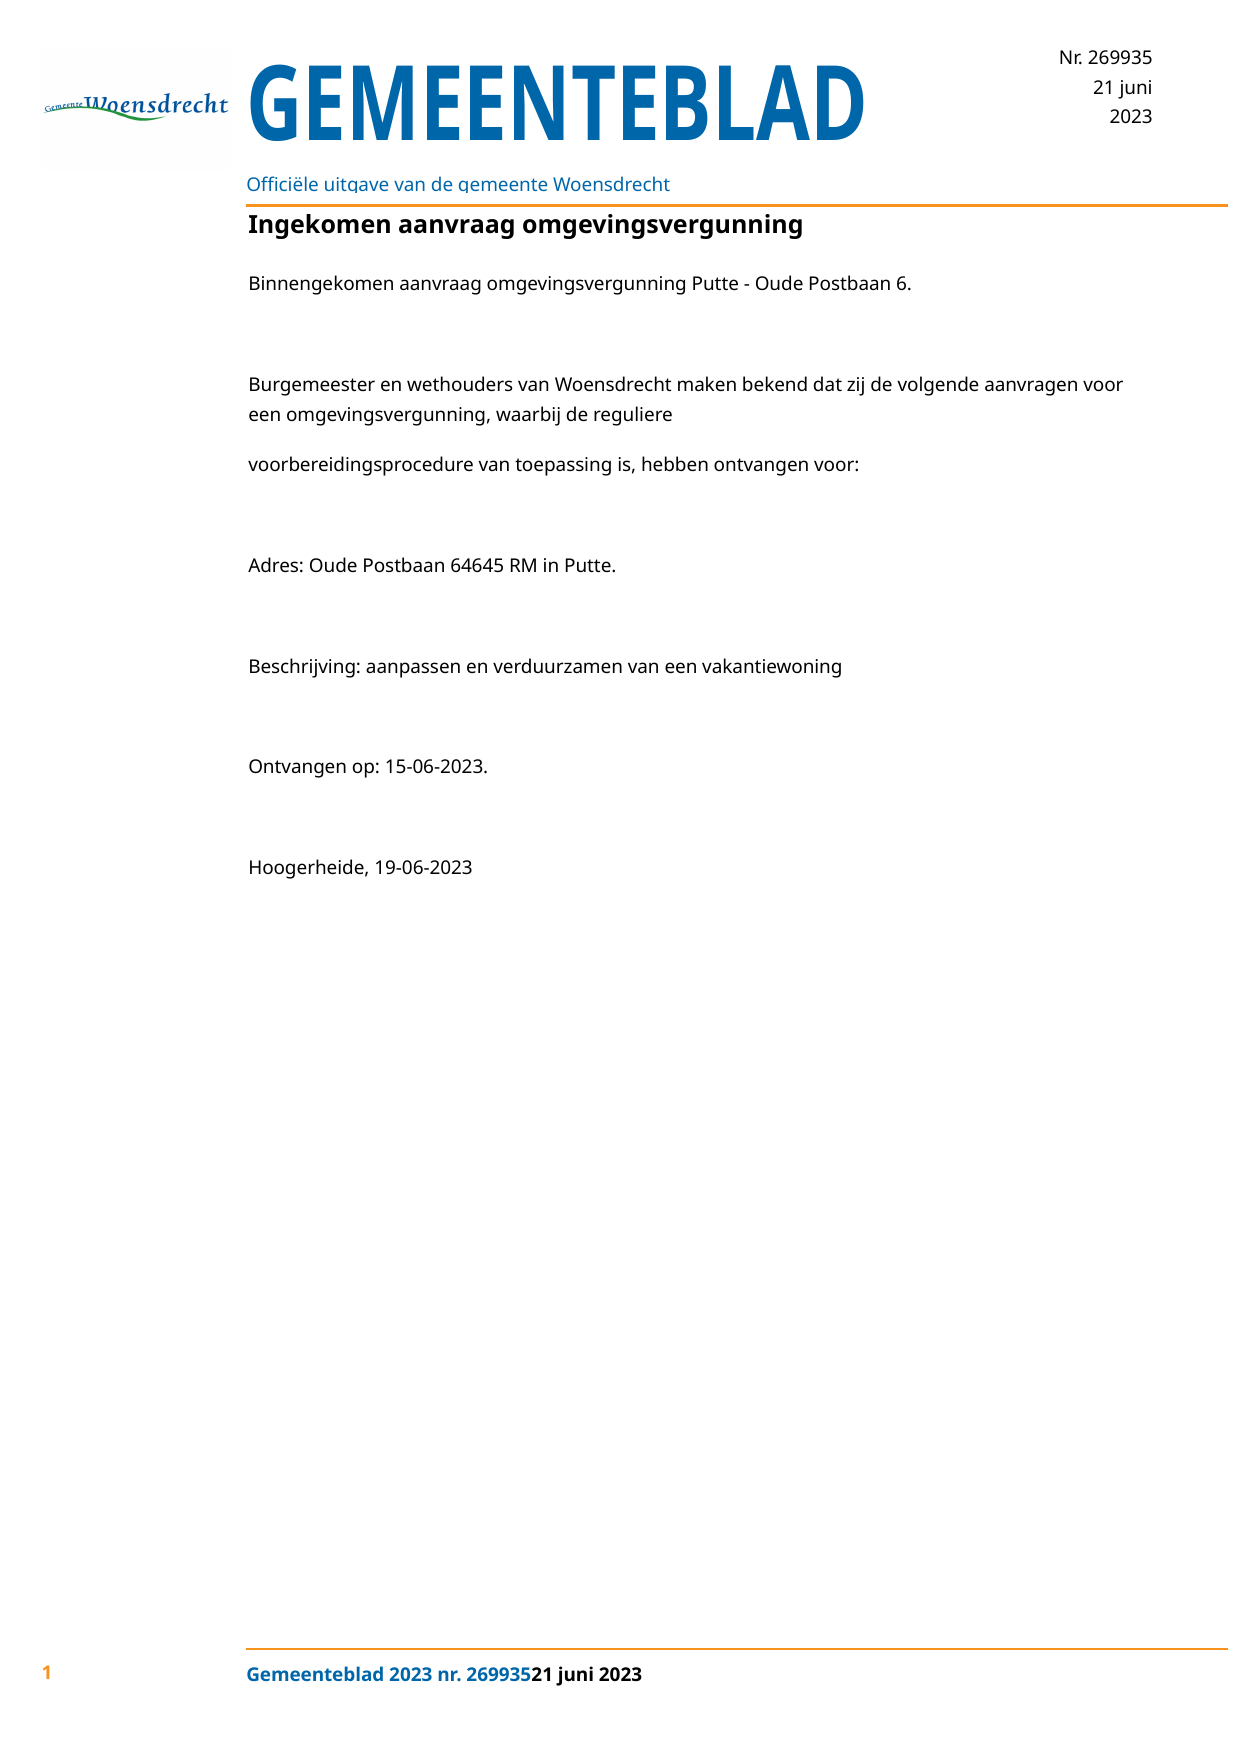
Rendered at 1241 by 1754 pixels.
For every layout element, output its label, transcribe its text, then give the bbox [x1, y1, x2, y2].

text Adres: Oude Postbaan 64645 RM in Putte. [248, 552, 1152, 578]
text Burgemeester en wethouders van Woensdrecht maken bekend dat zij de volgende aanvragen voor een omgevingsvergunning, waarbij de reguliere [248, 371, 1152, 426]
text Hoogerheide, 19-06-2023 [248, 854, 1152, 880]
text Beschrijving: aanpassen en verduurzamen van een vakantiewoning [248, 653, 1152, 678]
text Binnengekomen aanvraag omgevingsvergunning Putte - Oude Postbaan 6. [248, 270, 1152, 296]
text Ingekomen aanvraag omgevingsvergunning [248, 207, 1152, 241]
text voorbereidingsprocedure van toepassing is, hebben ontvangen voor: [248, 451, 1152, 477]
text Ontvangen op: 15-06-2023. [248, 754, 1152, 779]
picture [41, 47, 231, 172]
